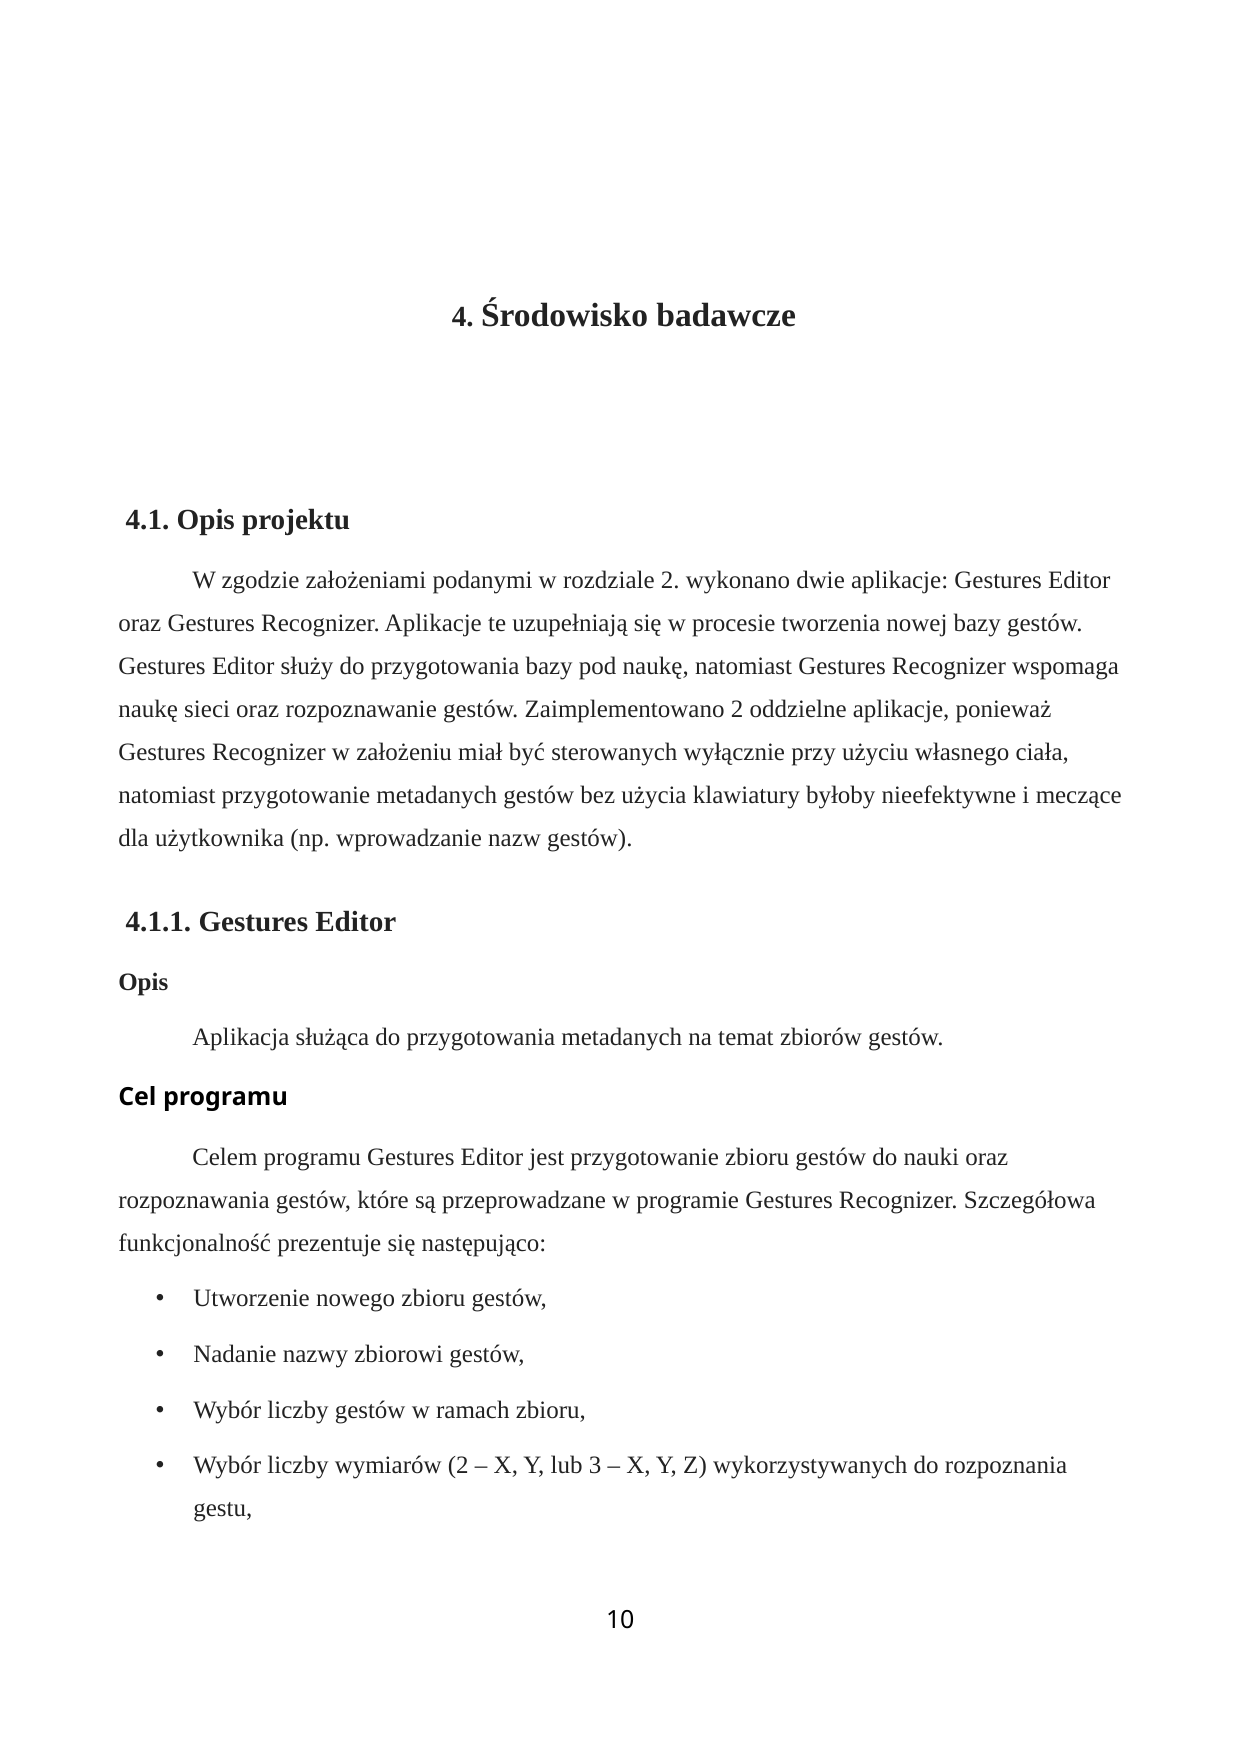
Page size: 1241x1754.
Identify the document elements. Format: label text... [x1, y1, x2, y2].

subtitle Środowisko badawcze [118, 295, 1122, 334]
text W zgodzie założeniami podanymi w rozdziale 2. wykonano dwie aplikacje: Gestures Editor oraz Gestures Recognizer. Aplikacje te uzupełniają się w procesie tworzenia nowej bazy gestów. Gestures Editor służy do przygotowania bazy pod naukę, natomiast Gestures Recognizer wspomaga naukę sieci oraz rozpoznawanie gestów. Zaimplementowano 2 oddzielne aplikacje, ponieważ Gestures Recognizer w założeniu miał być sterowanych wyłącznie przy użyciu własnego ciała, natomiast przygotowanie metadanych gestów bez użycia klawiatury byłoby nieefektywne i meczące dla użytkownika (np. wprowadzanie nazw gestów). [118, 565, 1122, 852]
subtitle Opis projektu [118, 502, 1122, 535]
subtitle Gestures Editor [118, 904, 1122, 938]
list Nadanie nazwy zbiorowi gestów, [156, 1339, 1122, 1368]
text Cel programu [118, 1078, 1122, 1112]
list Utworzenie nowego zbioru gestów, [156, 1283, 1122, 1312]
text Celem programu Gestures Editor jest przygotowanie zbioru gestów do nauki oraz rozpoznawania gestów, które są przeprowadzane w programie Gestures Recognizer. Szczegółowa funkcjonalność prezentuje się następująco: [118, 1142, 1122, 1257]
list Wybór liczby wymiarów (2 – X, Y, lub 3 – X, Y, Z) wykorzystywanych do rozpoznania gestu, [156, 1450, 1122, 1522]
text Aplikacja służąca do przygotowania metadanych na temat zbiorów gestów. [118, 1022, 1122, 1051]
list Wybór liczby gestów w ramach zbioru, [156, 1395, 1122, 1423]
text Opis [118, 967, 1122, 996]
